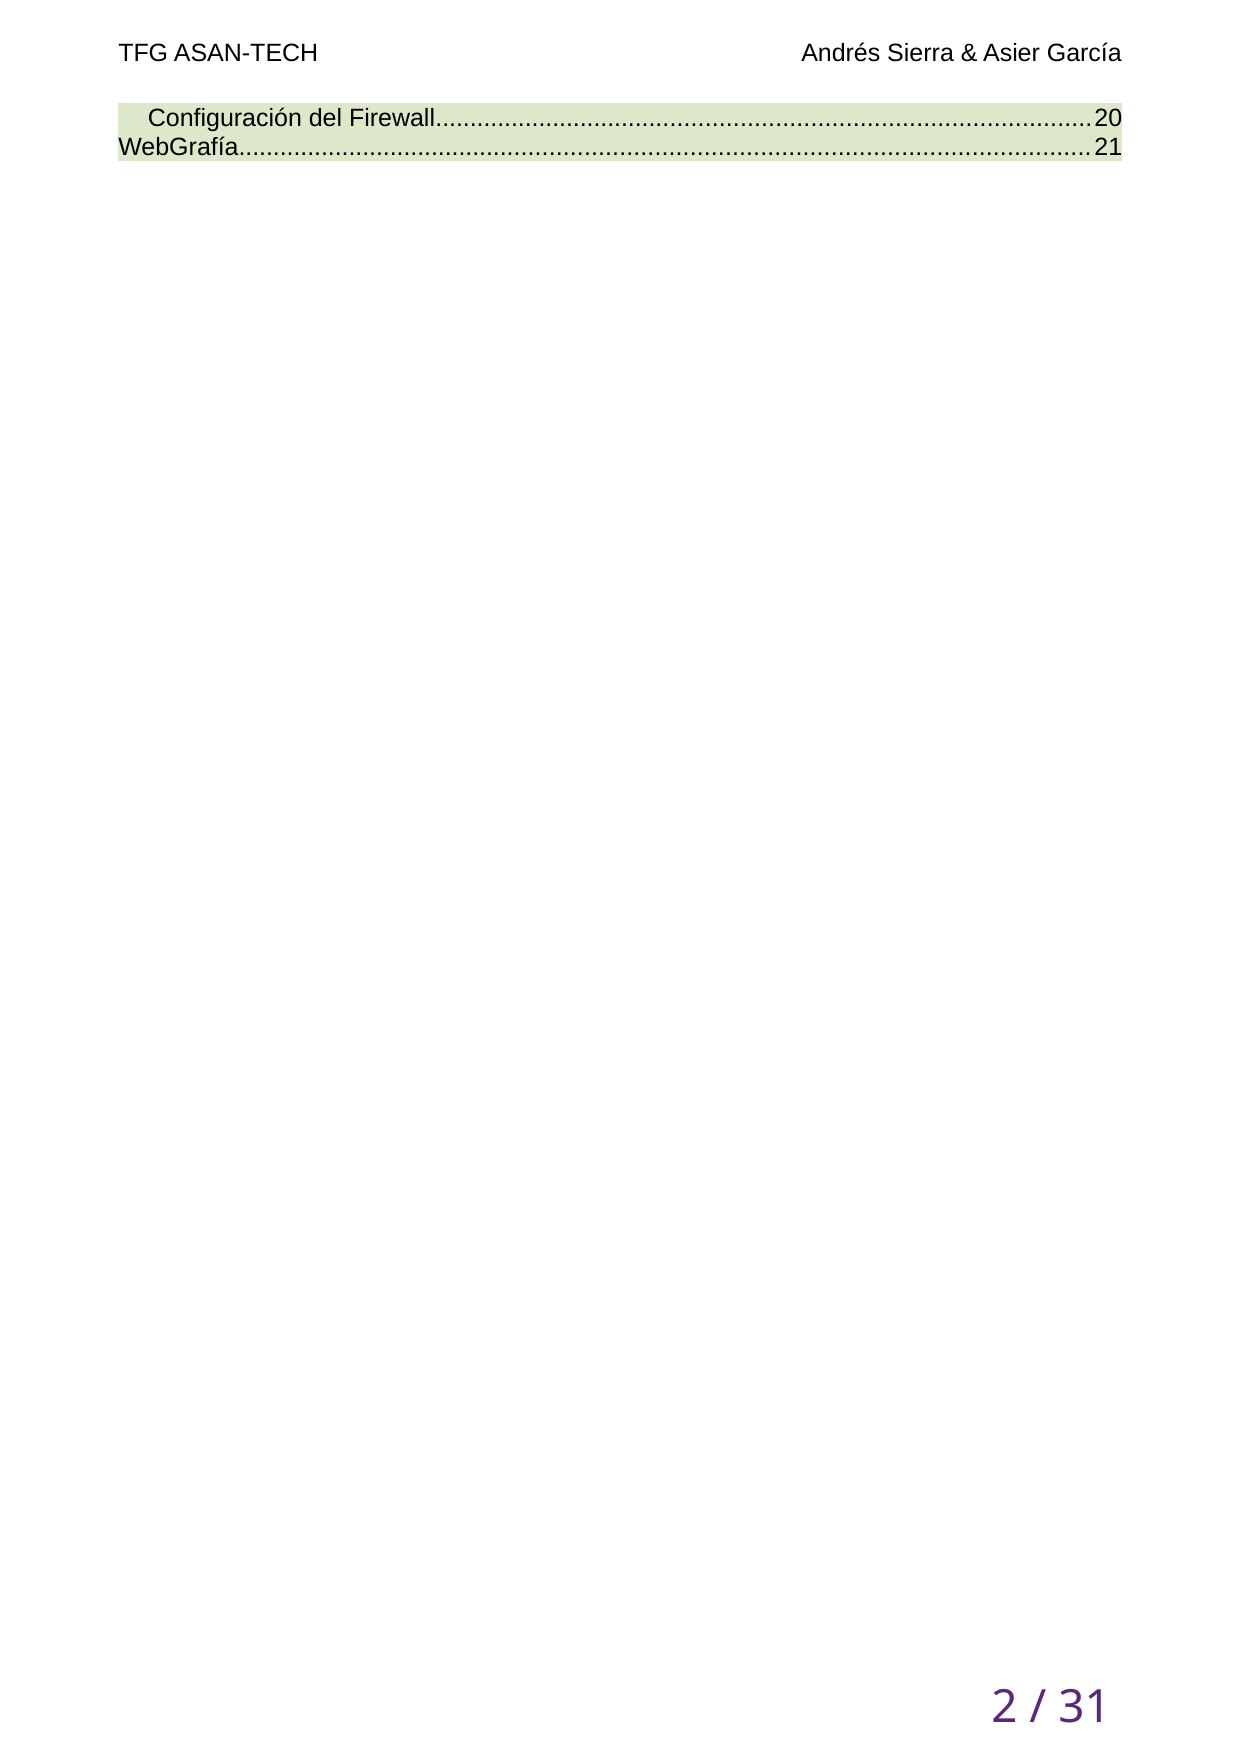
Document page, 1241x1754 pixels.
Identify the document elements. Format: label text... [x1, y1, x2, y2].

text Configuración del Firewall 20 [148, 103, 1122, 132]
text WebGrafía 21 [118, 132, 1122, 161]
